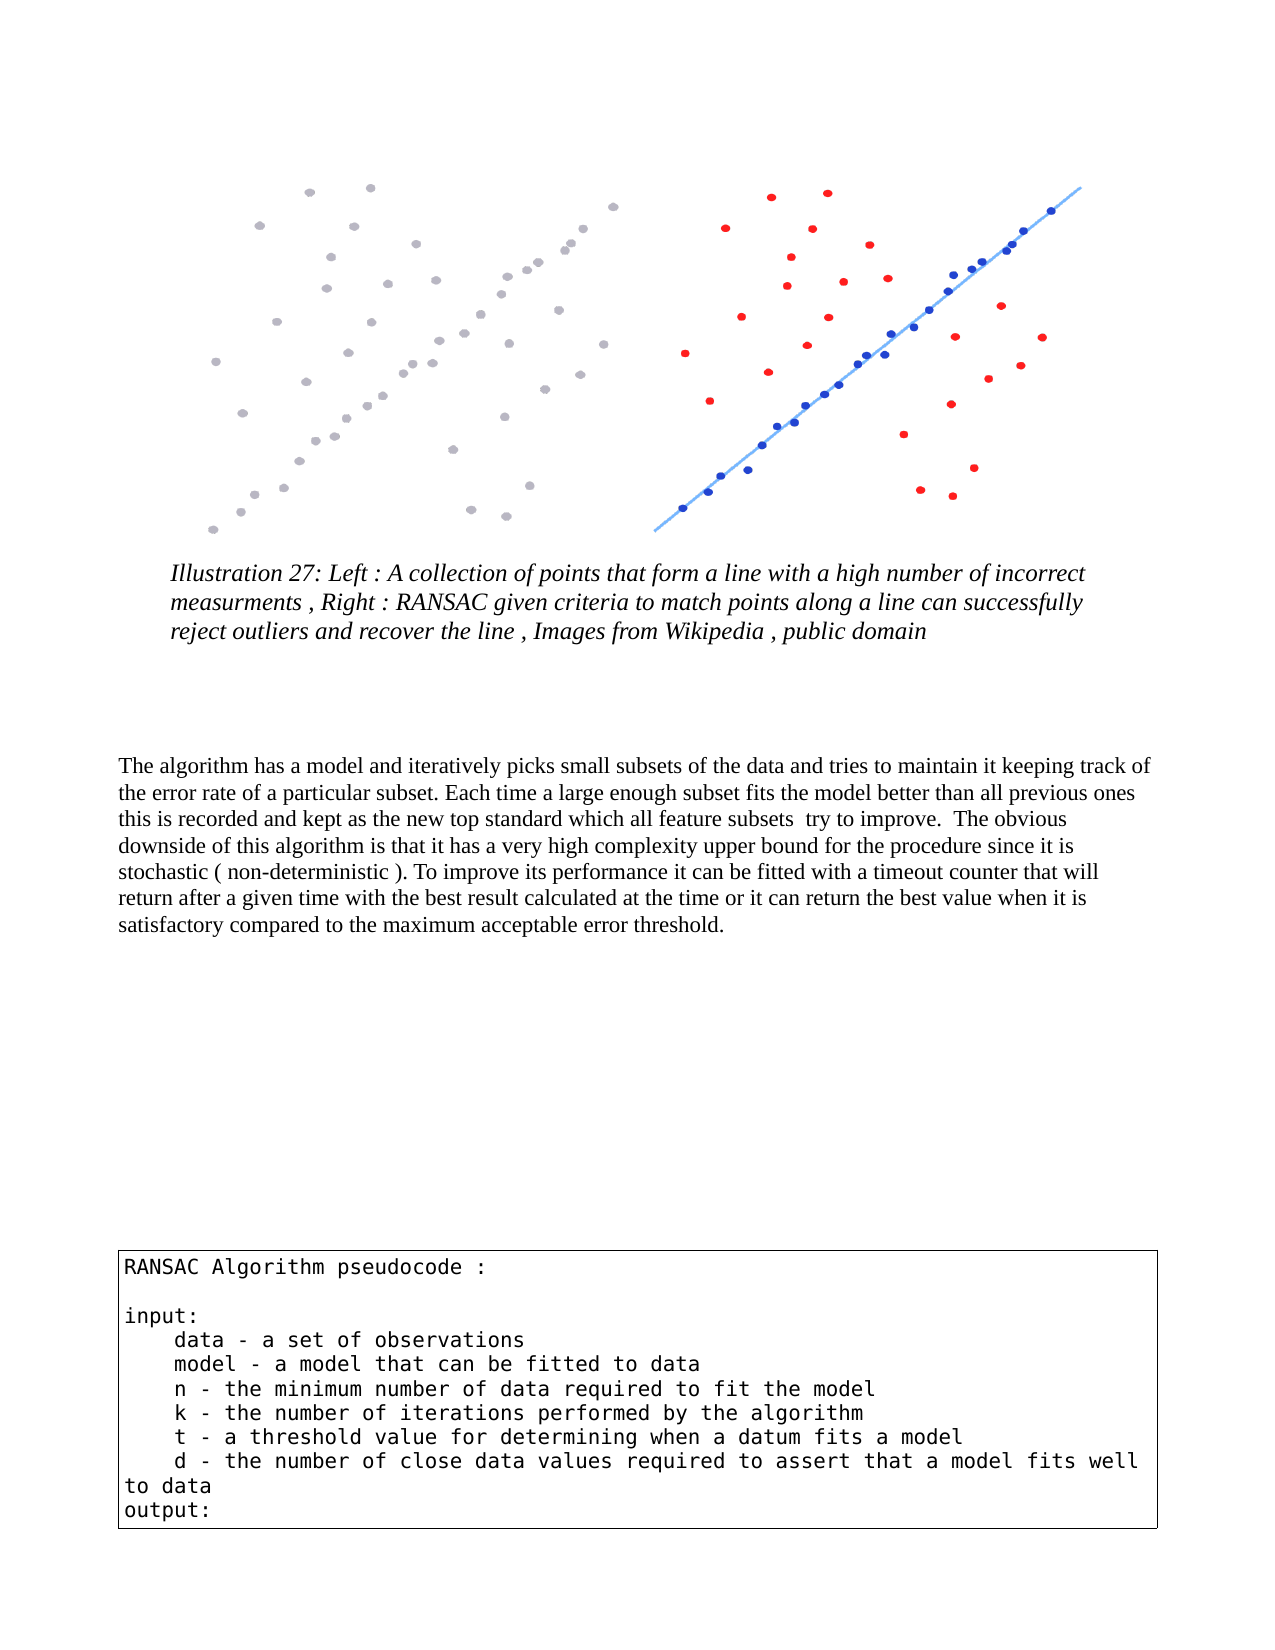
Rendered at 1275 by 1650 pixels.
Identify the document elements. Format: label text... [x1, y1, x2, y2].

text The algorithm has a model and iteratively picks small subsets of the data and tries to maintain it keeping track of the error rate of a particular subset. Each time a large enough subset fits the model better than all previous ones this is recorded and kept as the new top standard which all feature subsets try to improve. The obvious downside of this algorithm is that it has a very high complexity upper bound for the procedure since it is stochastic ( non-deterministic ). To improve its performance it can be fitted with a timeout counter that will return after a given time with the best result calculated at the time or it can return the best value when it is satisfactory compared to the maximum acceptable error threshold. [118, 753, 1157, 937]
text Illustration 27: Left : A collection of points that form a line with a high number of incorrect measurments , Right : RANSAC given criteria to match points along a line can successfully reject outliers and recover the line , Images from Wikipedia , public domain [170, 559, 1105, 644]
picture [170, 164, 1105, 559]
table_header RANSAC Algorithm pseudocode : input: data - a set of observations model - a model that can be fitted to data n - the minimum number of data required to fit the model k - the number of iterations performed by the algorithm t - a threshold value for determining when a datum fits a model d - the number of close data values required to assert that a model fits well to data output: [119, 1251, 1157, 1528]
